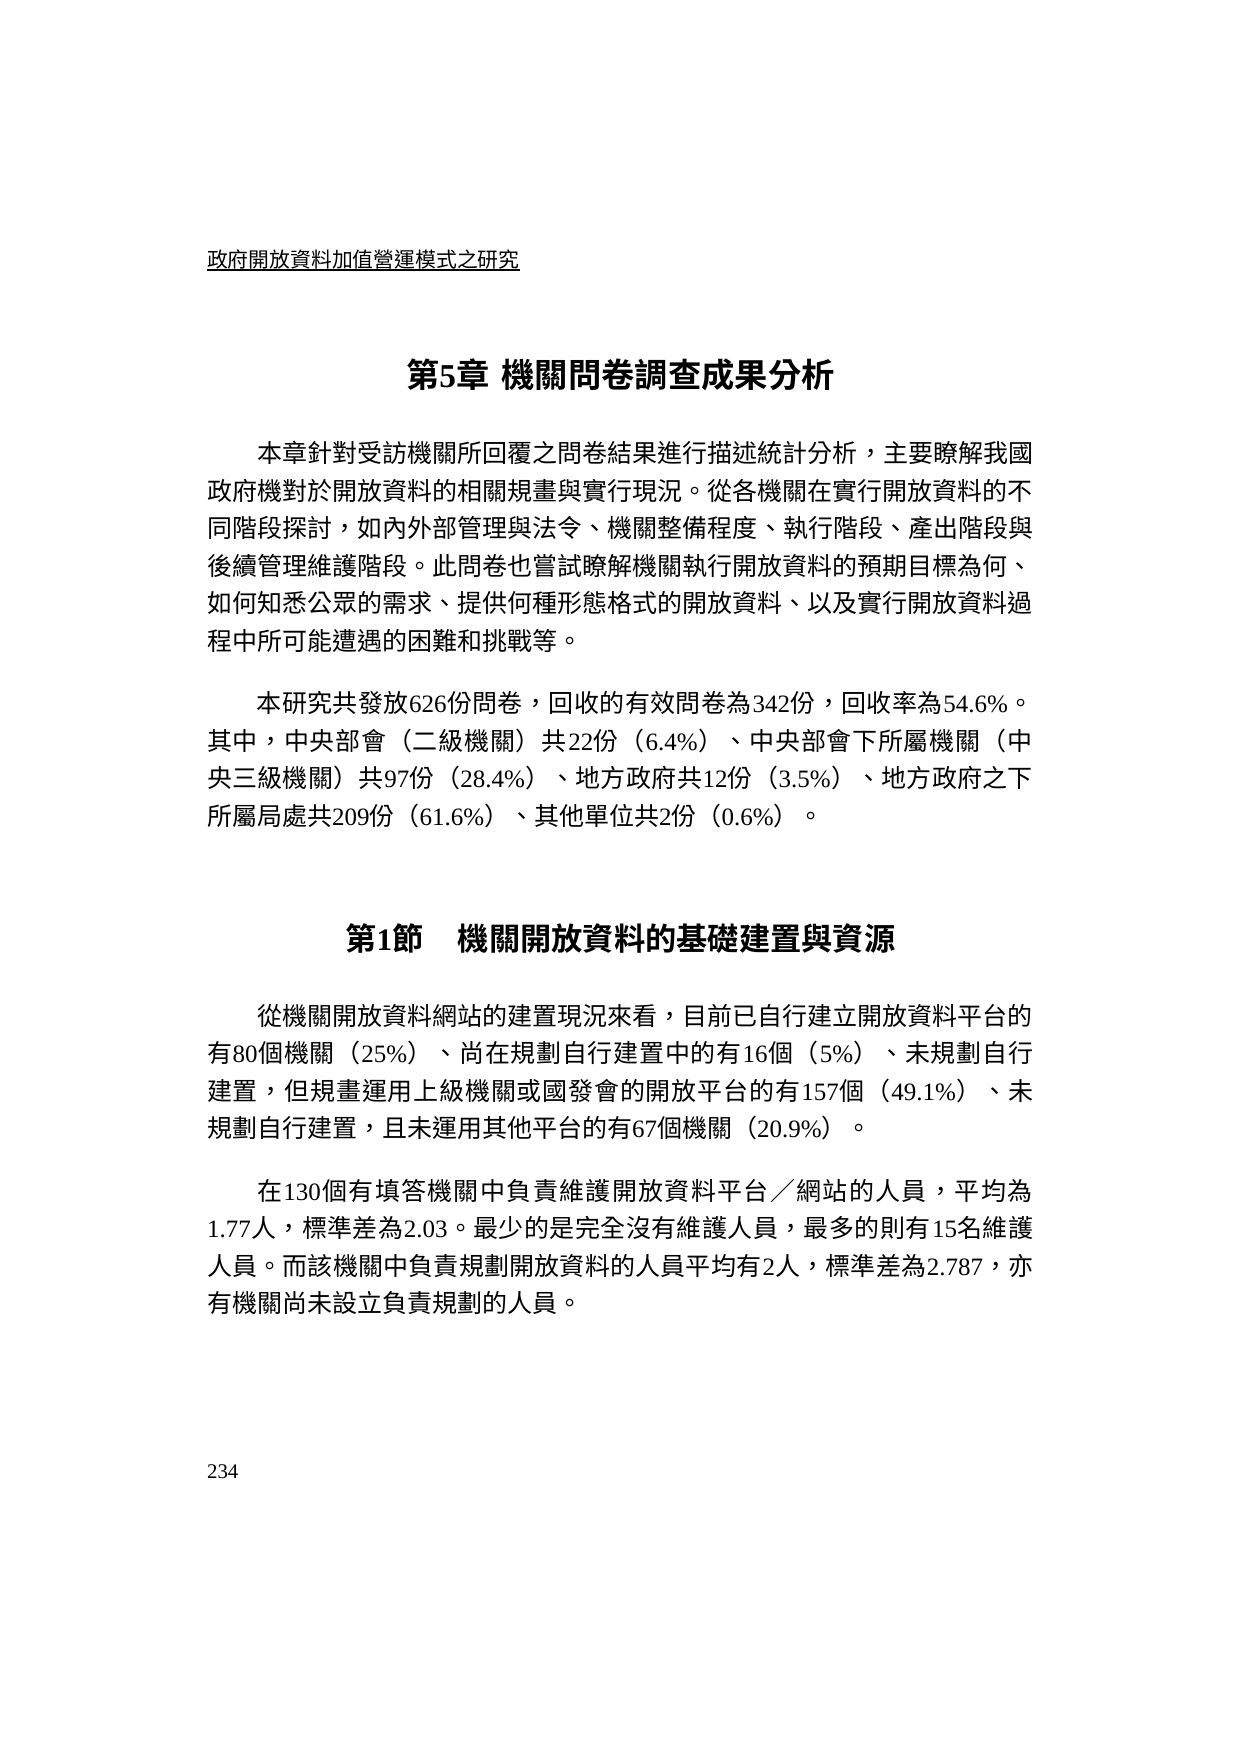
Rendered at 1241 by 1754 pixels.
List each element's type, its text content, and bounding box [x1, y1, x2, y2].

text 在130個有填答機關中負責維護開放資料平台／網站的人員，平均為1.77人，標準差為2.03。最少的是完全沒有維護人員，最多的則有15名維護人員。而該機關中負責規劃開放資料的人員平均有2人，標準差為2.787，亦有機關尚未設立負責規劃的人員。 [207, 1170, 1033, 1320]
list 機關問卷調查成果分析 [207, 358, 1033, 395]
text 本研究共發放626份問卷，回收的有效問卷為342份，回收率為54.6%。其中，中央部會（二級機關）共22份（6.4%）、中央部會下所屬機關（中央三級機關）共97份（28.4%）、地方政府共12份（3.5%）、地方政府之下所屬局處共209份（61.6%）、其他單位共2份（0.6%）。 [207, 683, 1033, 833]
text 本章針對受訪機關所回覆之問卷結果進行描述統計分析，主要瞭解我國政府機對於開放資料的相關規畫與實行現況。從各機關在實行開放資料的不同階段探討，如內外部管理與法令、機關整備程度、執行階段、產出階段與後續管理維護階段。此問卷也嘗試瞭解機關執行開放資料的預期目標為何、如何知悉公眾的需求、提供何種形態格式的開放資料、以及實行開放資料過程中所可能遭遇的困難和挑戰等。 [207, 433, 1033, 658]
list 機關開放資料的基礎建置與資源 [207, 920, 1033, 958]
text 從機關開放資料網站的建置現況來看，目前已自行建立開放資料平台的有80個機關（25%）、尚在規劃自行建置中的有16個（5%）、未規劃自行建置，但規畫運用上級機關或國發會的開放平台的有157個（49.1%）、未規劃自行建置，且未運用其他平台的有67個機關（20.9%）。 [207, 995, 1033, 1145]
